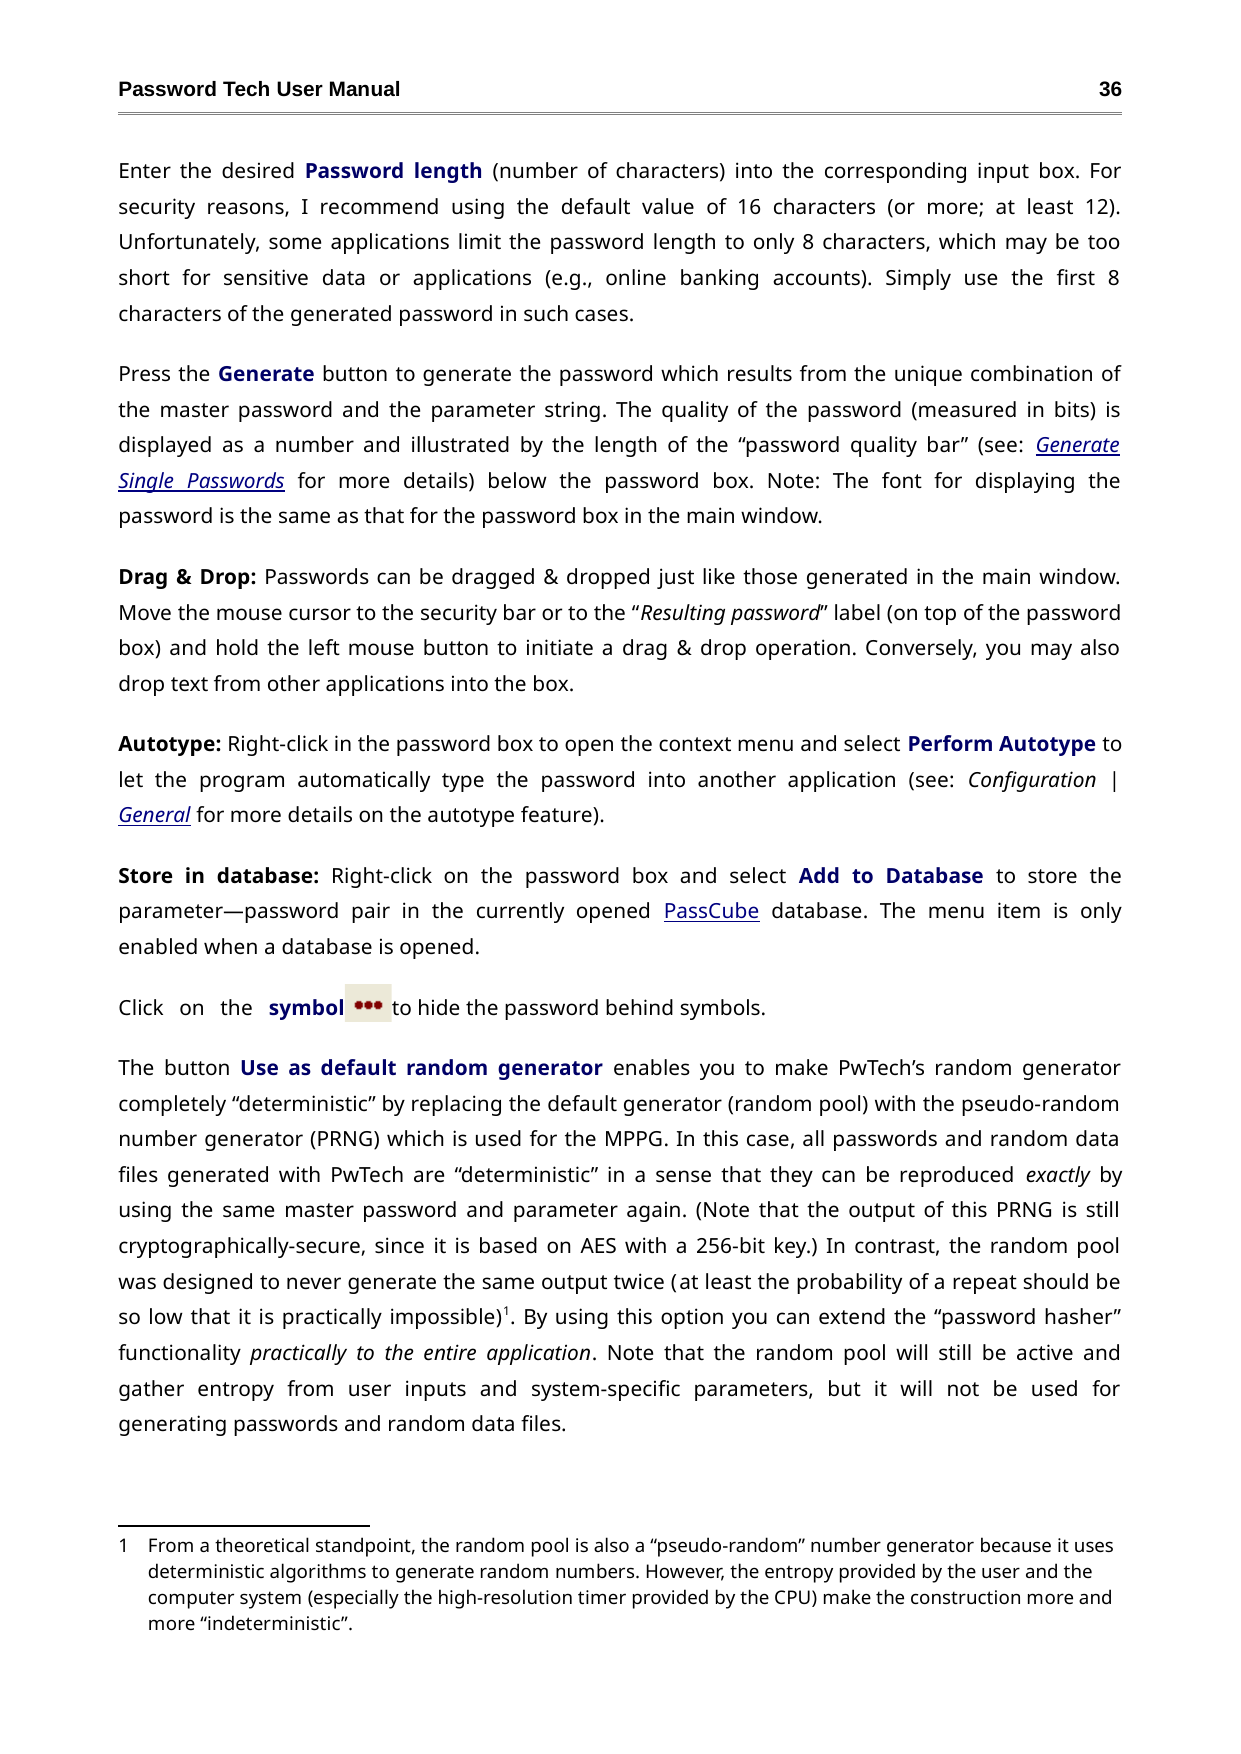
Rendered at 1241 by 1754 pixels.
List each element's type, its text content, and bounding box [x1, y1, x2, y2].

text Autotype: Right-click in the password box to open the context menu and select Perform Autotype to let the program automatically type the password into another application (see: Configuration | General for more details on the autotype feature). [118, 729, 1122, 829]
picture [344, 984, 392, 1022]
text to hide the password behind symbols. [392, 992, 1122, 1021]
text From a theoretical standpoint, the random pool is also a “pseudo-random” number generator because it uses deterministic algorithms to generate random numbers. However, the entropy provided by the user and the computer system (especially the high-resolution timer provided by the CPU) make the construction more and more “indeterministic”. [118, 1532, 1122, 1636]
text The button Use as default random generator enables you to make PwTech’s random generator completely “deterministic” by replacing the default generator (random pool) with the pseudo-random number generator (PRNG) which is used for the MPPG. In this case, all passwords and random data files generated with PwTech are “deterministic” in a sense that they can be reproduced exactly by using the same master password and parameter again. (Note that the output of this PRNG is still cryptographically-secure, since it is based on AES with a 256-bit key.) In contrast, the random pool was designed to never generate the same output twice (at least the probability of a repeat should be so low that it is practically impossible). By using this option you can extend the “password hasher” functionality practically to the entire application. Note that the random pool will still be active and gather entropy from user inputs and system-specific parameters, but it will not be used for generating passwords and random data files. [118, 1053, 1122, 1438]
text Enter the desired Password length (number of characters) into the corresponding input box. For security reasons, I recommend using the default value of 16 characters (or more; at least 12). Unfortunately, some applications limit the password length to only 8 characters, which may be too short for sensitive data or applications (e.g., online banking accounts). Simply use the first 8 characters of the generated password in such cases. [118, 156, 1122, 327]
text Drag & Drop: Passwords can be dragged & dropped just like those generated in the main window. Move the mouse cursor to the security bar or to the “Resulting password” label (on top of the password box) and hold the left mouse button to initiate a drag & drop operation. Conversely, you may also drop text from other applications into the box. [118, 562, 1122, 697]
text Click on the symbol [118, 992, 344, 1021]
text Store in database: Right-click on the password box and select Add to Database to store the parameter—password pair in the currently opened PassCube database. The menu item is only enabled when a database is opened. [118, 861, 1122, 961]
text Press the Generate button to generate the password which results from the unique combination of the master password and the parameter string. The quality of the password (measured in bits) is displayed as a number and illustrated by the length of the “password quality bar” (see: Generate Single Passwords for more details) below the password box. Note: The font for displaying the password is the same as that for the password box in the main window. [118, 359, 1122, 530]
